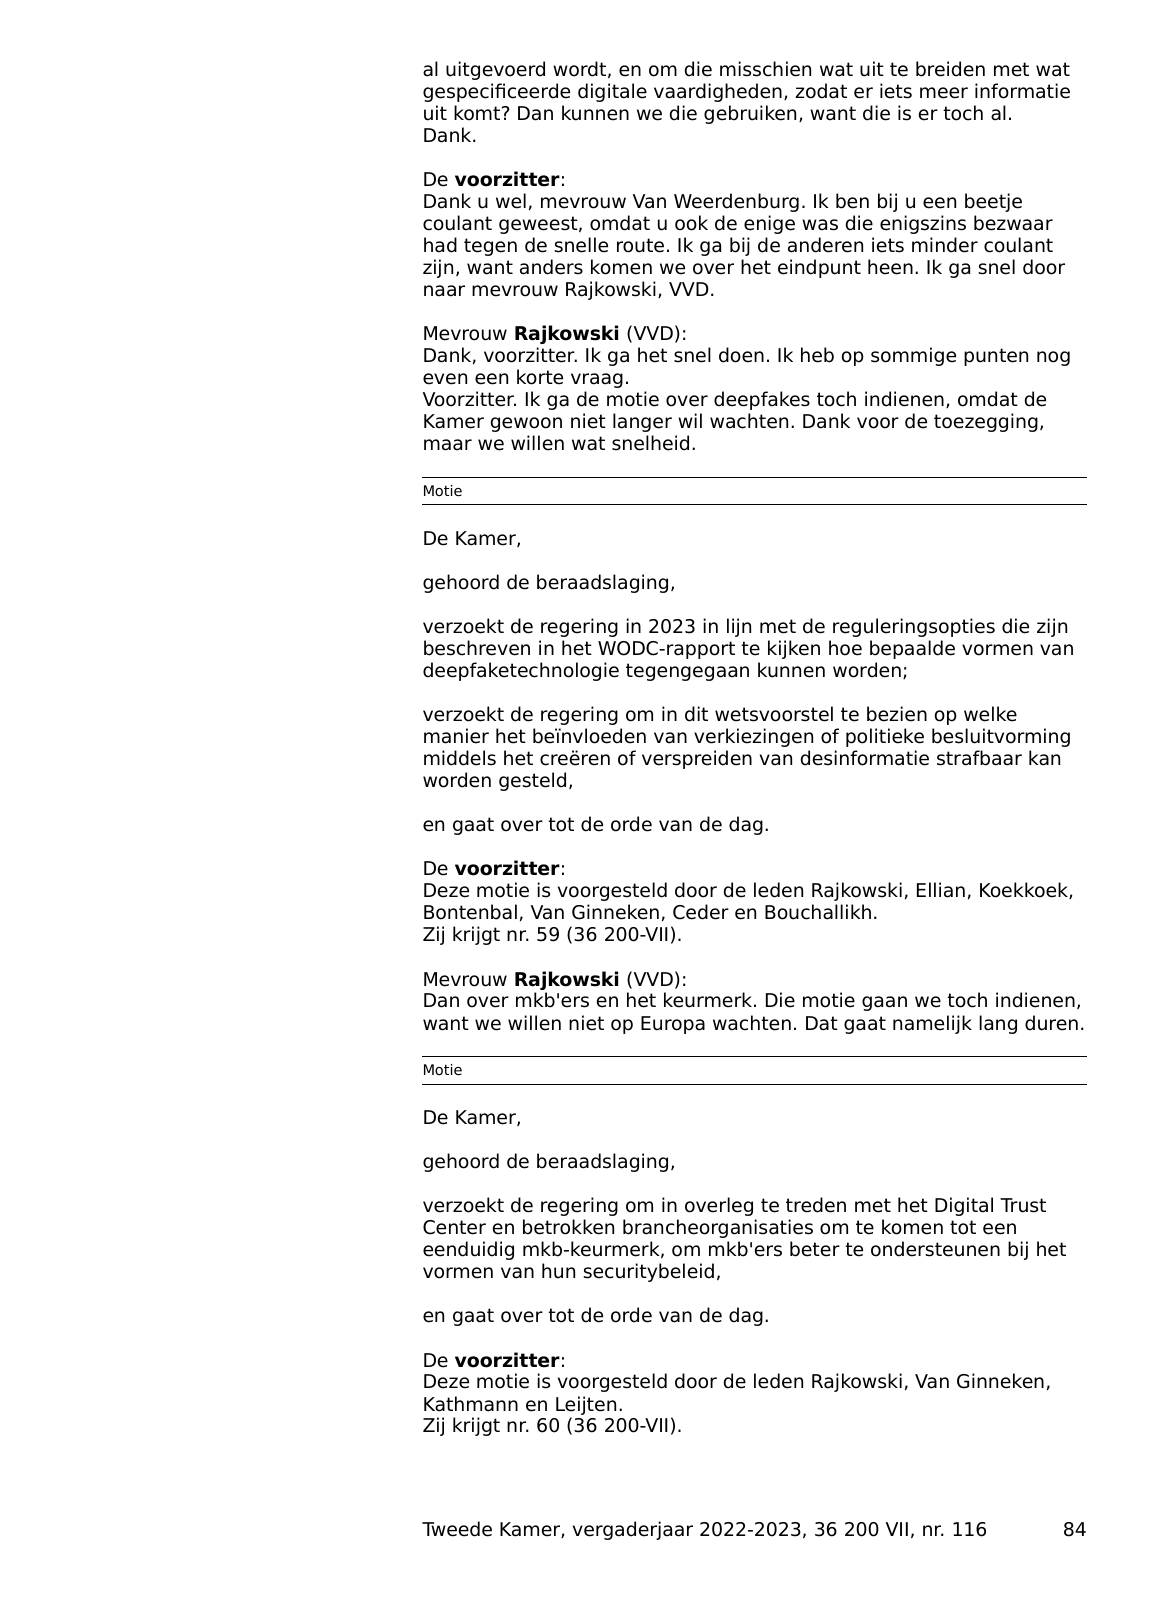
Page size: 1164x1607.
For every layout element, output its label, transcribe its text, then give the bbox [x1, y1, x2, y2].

text De voorzitter: [422, 858, 1087, 880]
text De Kamer, [422, 528, 1087, 549]
text en gaat over tot de orde van de dag. [422, 1305, 1087, 1327]
text gehoord de beraadslaging, [422, 1151, 1087, 1173]
text en gaat over tot de orde van de dag. [422, 814, 1087, 836]
text Dank. [422, 125, 1087, 147]
text Mevrouw Rajkowski (VVD): [422, 968, 1087, 990]
text verzoekt de regering in 2023 in lijn met de reguleringsopties die zijn beschreven in het WODC-rapport te kijken hoe bepaalde vormen van deepfaketechnologie tegengegaan kunnen worden; [422, 616, 1087, 682]
table_header Motie [422, 478, 1087, 504]
text Zij krijgt nr. 59 (36 200-VII). [422, 924, 1087, 946]
text Deze motie is voorgesteld door de leden Rajkowski, Ellian, Koekkoek, Bontenbal, Van Ginneken, Ceder en Bouchallikh. [422, 880, 1087, 924]
text Voorzitter. Ik ga de motie over deepfakes toch indienen, omdat de Kamer gewoon niet langer wil wachten. Dank voor de toezegging, maar we willen wat snelheid. [422, 389, 1087, 455]
text Deze motie is voorgesteld door de leden Rajkowski, Van Ginneken, Kathmann en Leijten. [422, 1371, 1087, 1415]
table_header Motie [422, 1057, 1087, 1084]
text Dank u wel, mevrouw Van Weerdenburg. Ik ben bij u een beetje coulant geweest, omdat u ook de enige was die enigszins bezwaar had tegen de snelle route. Ik ga bij de anderen iets minder coulant zijn, want anders komen we over het eindpunt heen. Ik ga snel door naar mevrouw Rajkowski, VVD. [422, 191, 1087, 301]
text De Kamer, [422, 1107, 1087, 1129]
text Zij krijgt nr. 60 (36 200-VII). [422, 1415, 1087, 1437]
text gehoord de beraadslaging, [422, 572, 1087, 594]
text Dank, voorzitter. Ik ga het snel doen. Ik heb op sommige punten nog even een korte vraag. [422, 345, 1087, 389]
text De voorzitter: [422, 169, 1087, 191]
text verzoekt de regering om in dit wetsvoorstel te bezien op welke manier het beïnvloeden van verkiezingen of politieke besluitvorming middels het creëren of verspreiden van desinformatie strafbaar kan worden gesteld, [422, 704, 1087, 792]
text Dan over mkb'ers en het keurmerk. Die motie gaan we toch indienen, want we willen niet op Europa wachten. Dat gaat namelijk lang duren. [422, 990, 1087, 1034]
text al uitgevoerd wordt, en om die misschien wat uit te breiden met wat gespecificeerde digitale vaardigheden, zodat er iets meer informatie uit komt? Dan kunnen we die gebruiken, want die is er toch al. [422, 59, 1087, 125]
text verzoekt de regering om in overleg te treden met het Digital Trust Center en betrokken brancheorganisaties om te komen tot een eenduidig mkb-keurmerk, om mkb'ers beter te ondersteunen bij het vormen van hun securitybeleid, [422, 1195, 1087, 1283]
text Mevrouw Rajkowski (VVD): [422, 323, 1087, 345]
text De voorzitter: [422, 1349, 1087, 1371]
